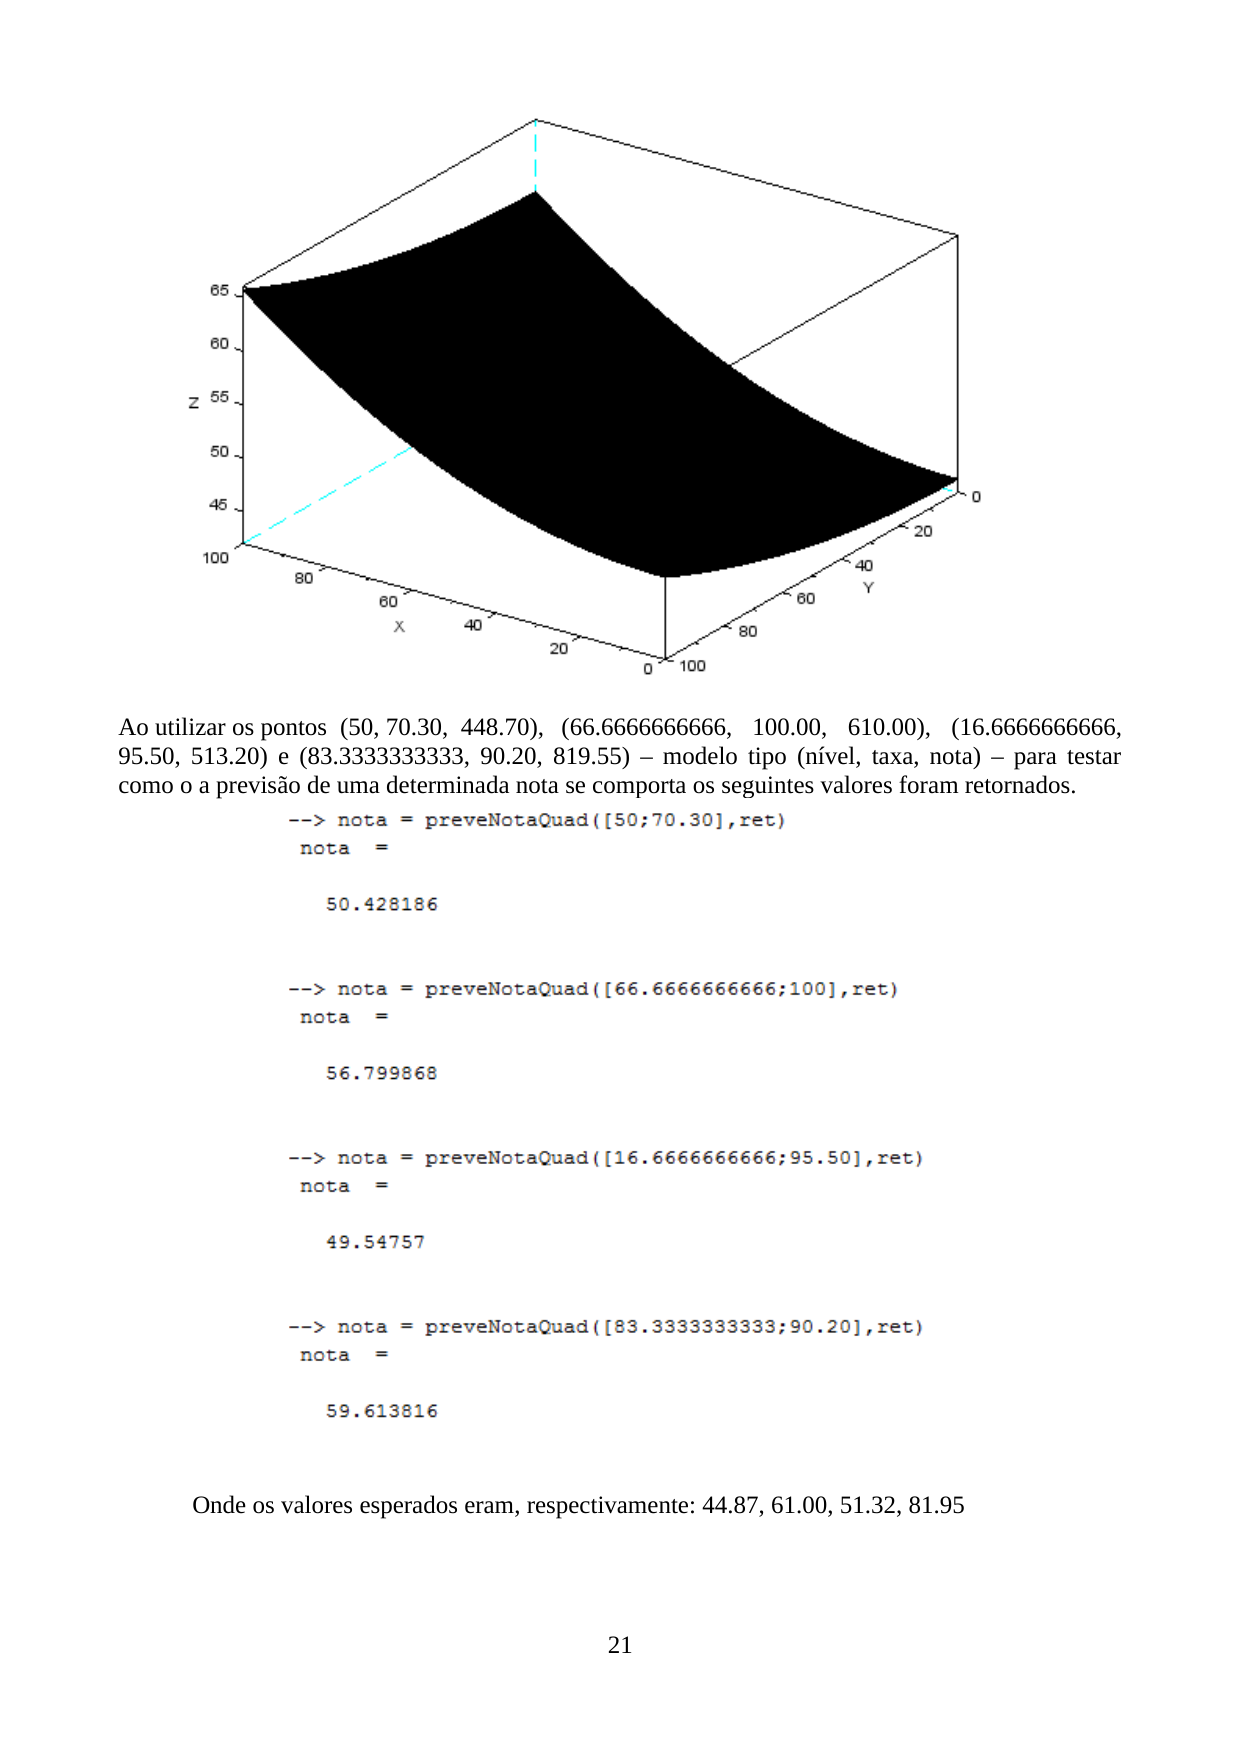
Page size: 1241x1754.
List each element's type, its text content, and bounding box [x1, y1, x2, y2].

picture [288, 798, 952, 1433]
picture [180, 105, 1001, 684]
text Onde os valores esperados eram, respectivamente: 44.87, 61.00, 51.32, 81.95 [118, 1490, 1122, 1519]
text Ao utilizar os pontos (50, 70.30, 448.70), (66.6666666666, 100.00, 610.00), (16.6666666666, 95.50, 513.20) e (83.3333333333, 90.20, 819.55) – modelo tipo (nível, taxa, nota) – para testar como o a previsão de uma determinada nota se comporta os seguintes valores foram retornados. [118, 712, 1122, 798]
